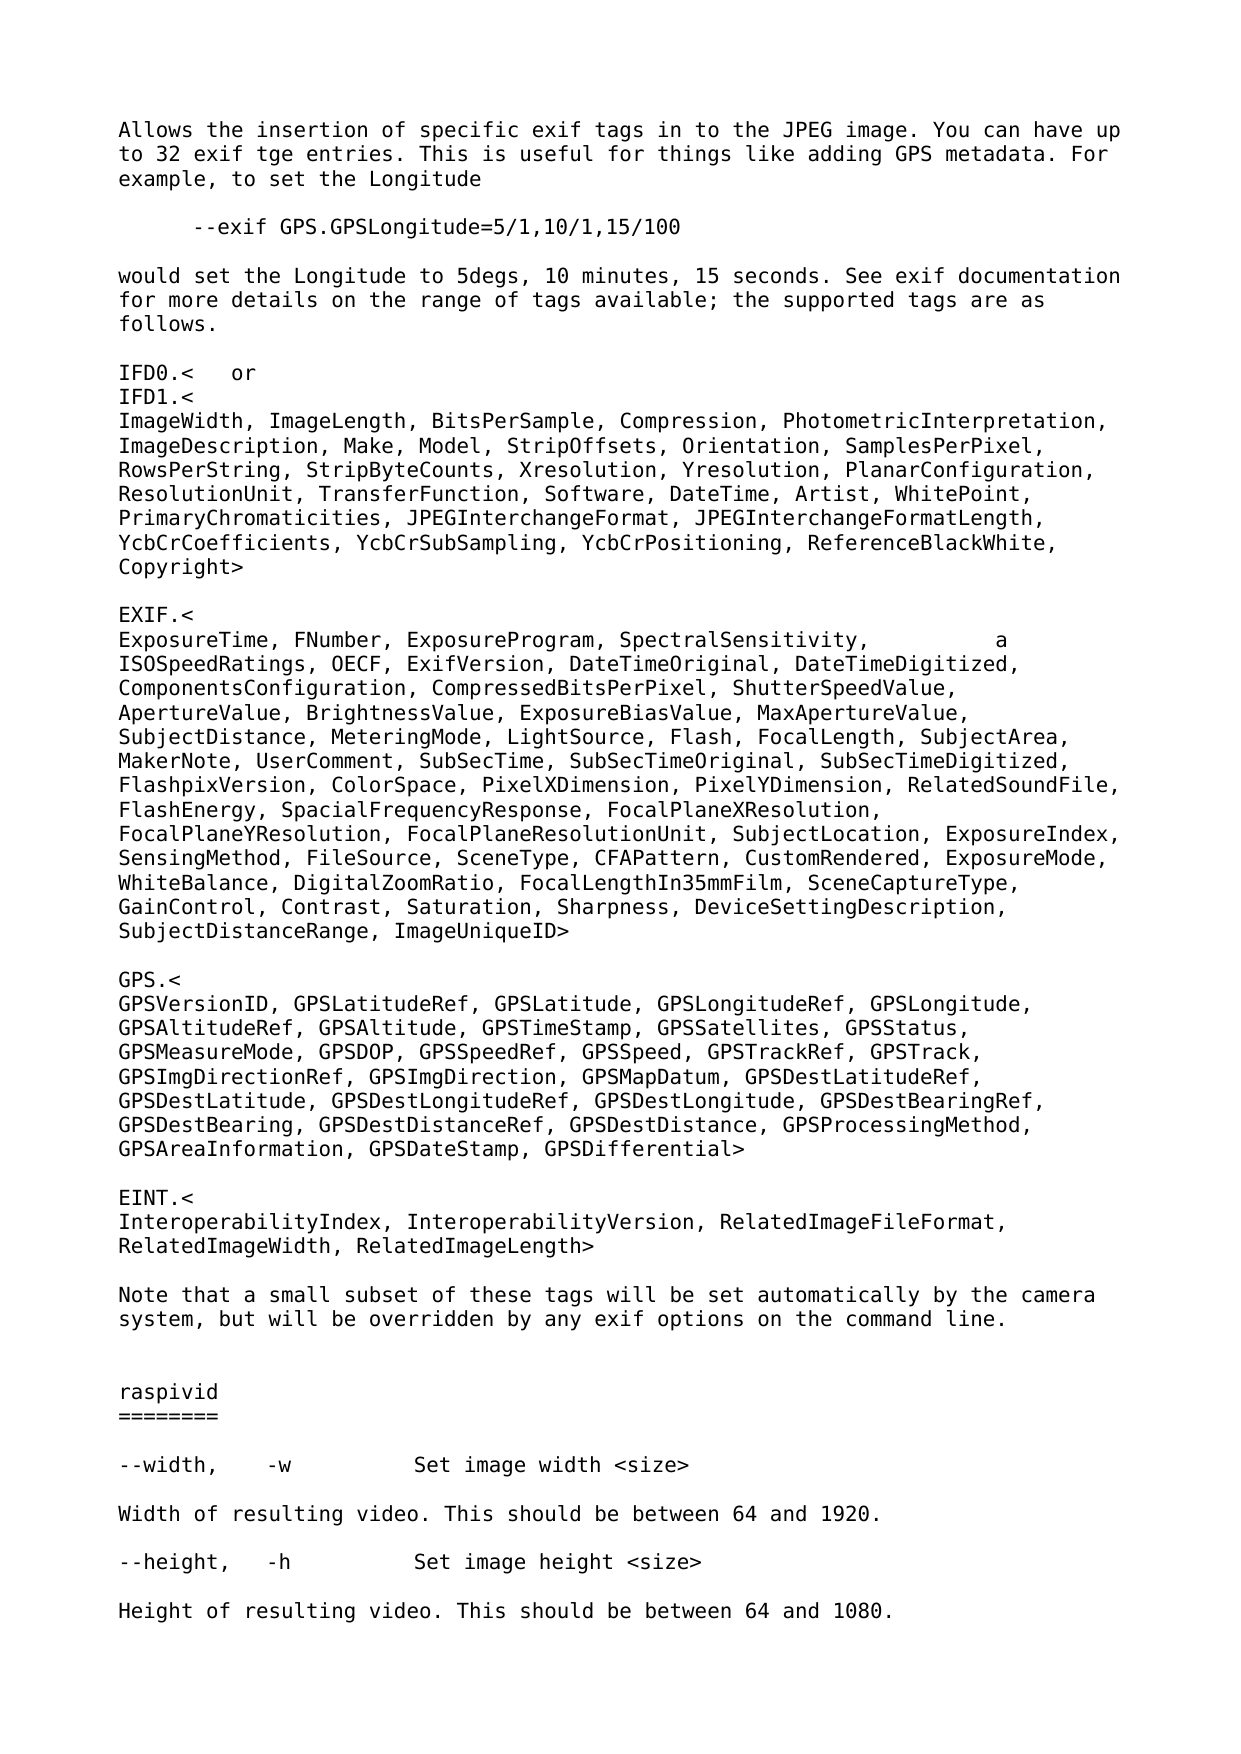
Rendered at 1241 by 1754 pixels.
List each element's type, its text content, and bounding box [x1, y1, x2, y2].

text GPS.< [118, 968, 1122, 992]
text ExposureTime, FNumber, ExposureProgram, SpectralSensitivity, a [118, 628, 1122, 652]
text Height of resulting video. This should be between 64 and 1080. [118, 1599, 1122, 1623]
text Allows the insertion of specific exif tags in to the JPEG image. You can have up to 32 exif tge entries. This is useful for things like adding GPS metadata. For example, to set the Longitude [118, 118, 1122, 191]
text InteroperabilityIndex, InteroperabilityVersion, RelatedImageFileFormat, RelatedImageWidth, RelatedImageLength> [118, 1210, 1122, 1259]
text raspivid [118, 1380, 1122, 1404]
text --exif GPS.GPSLongitude=5/1,10/1,15/100 [118, 215, 1122, 239]
text Width of resulting video. This should be between 64 and 1920. [118, 1502, 1122, 1526]
text Note that a small subset of these tags will be set automatically by the camera system, but will be overridden by any exif options on the command line. [118, 1283, 1122, 1332]
text IFD1.< [118, 385, 1122, 409]
text ======== [118, 1404, 1122, 1429]
text --height, -h Set image height <size> [118, 1550, 1122, 1574]
text ISOSpeedRatings, OECF, ExifVersion, DateTimeOriginal, DateTimeDigitized, ComponentsConfiguration, CompressedBitsPerPixel, ShutterSpeedValue, ApertureValue, BrightnessValue, ExposureBiasValue, MaxApertureValue, SubjectDistance, MeteringMode, LightSource, Flash, FocalLength, SubjectArea, MakerNote, UserComment, SubSecTime, SubSecTimeOriginal, SubSecTimeDigitized, FlashpixVersion, ColorSpace, PixelXDimension, PixelYDimension, RelatedSoundFile, FlashEnergy, SpacialFrequencyResponse, FocalPlaneXResolution, FocalPlaneYResolution, FocalPlaneResolutionUnit, SubjectLocation, ExposureIndex, SensingMethod, FileSource, SceneType, CFAPattern, CustomRendered, ExposureMode, [118, 652, 1122, 871]
text IFD0.< or [118, 361, 1122, 385]
text ImageWidth, ImageLength, BitsPerSample, Compression, PhotometricInterpretation, ImageDescription, Make, Model, StripOffsets, Orientation, SamplesPerPixel, RowsPerString, StripByteCounts, Xresolution, Yresolution, PlanarConfiguration, ResolutionUnit, TransferFunction, Software, DateTime, Artist, WhitePoint, PrimaryChromaticities, JPEGInterchangeFormat, JPEGInterchangeFormatLength, YcbCrCoefficients, YcbCrSubSampling, YcbCrPositioning, ReferenceBlackWhite, Copyright> [118, 409, 1122, 579]
text EXIF.< [118, 603, 1122, 628]
text EINT.< [118, 1186, 1122, 1210]
text WhiteBalance, DigitalZoomRatio, FocalLengthIn35mmFilm, SceneCaptureType, GainControl, Contrast, Saturation, Sharpness, DeviceSettingDescription, SubjectDistanceRange, ImageUniqueID> [118, 871, 1122, 943]
text would set the Longitude to 5degs, 10 minutes, 15 seconds. See exif documentation for more details on the range of tags available; the supported tags are as follows. [118, 264, 1122, 337]
text GPSVersionID, GPSLatitudeRef, GPSLatitude, GPSLongitudeRef, GPSLongitude, GPSAltitudeRef, GPSAltitude, GPSTimeStamp, GPSSatellites, GPSStatus, GPSMeasureMode, GPSDOP, GPSSpeedRef, GPSSpeed, GPSTrackRef, GPSTrack, GPSImgDirectionRef, GPSImgDirection, GPSMapDatum, GPSDestLatitudeRef, GPSDestLatitude, GPSDestLongitudeRef, GPSDestLongitude, GPSDestBearingRef, GPSDestBearing, GPSDestDistanceRef, GPSDestDistance, GPSProcessingMethod, GPSAreaInformation, GPSDateStamp, GPSDifferential> [118, 992, 1122, 1162]
text --width, -w Set image width <size> [118, 1453, 1122, 1477]
